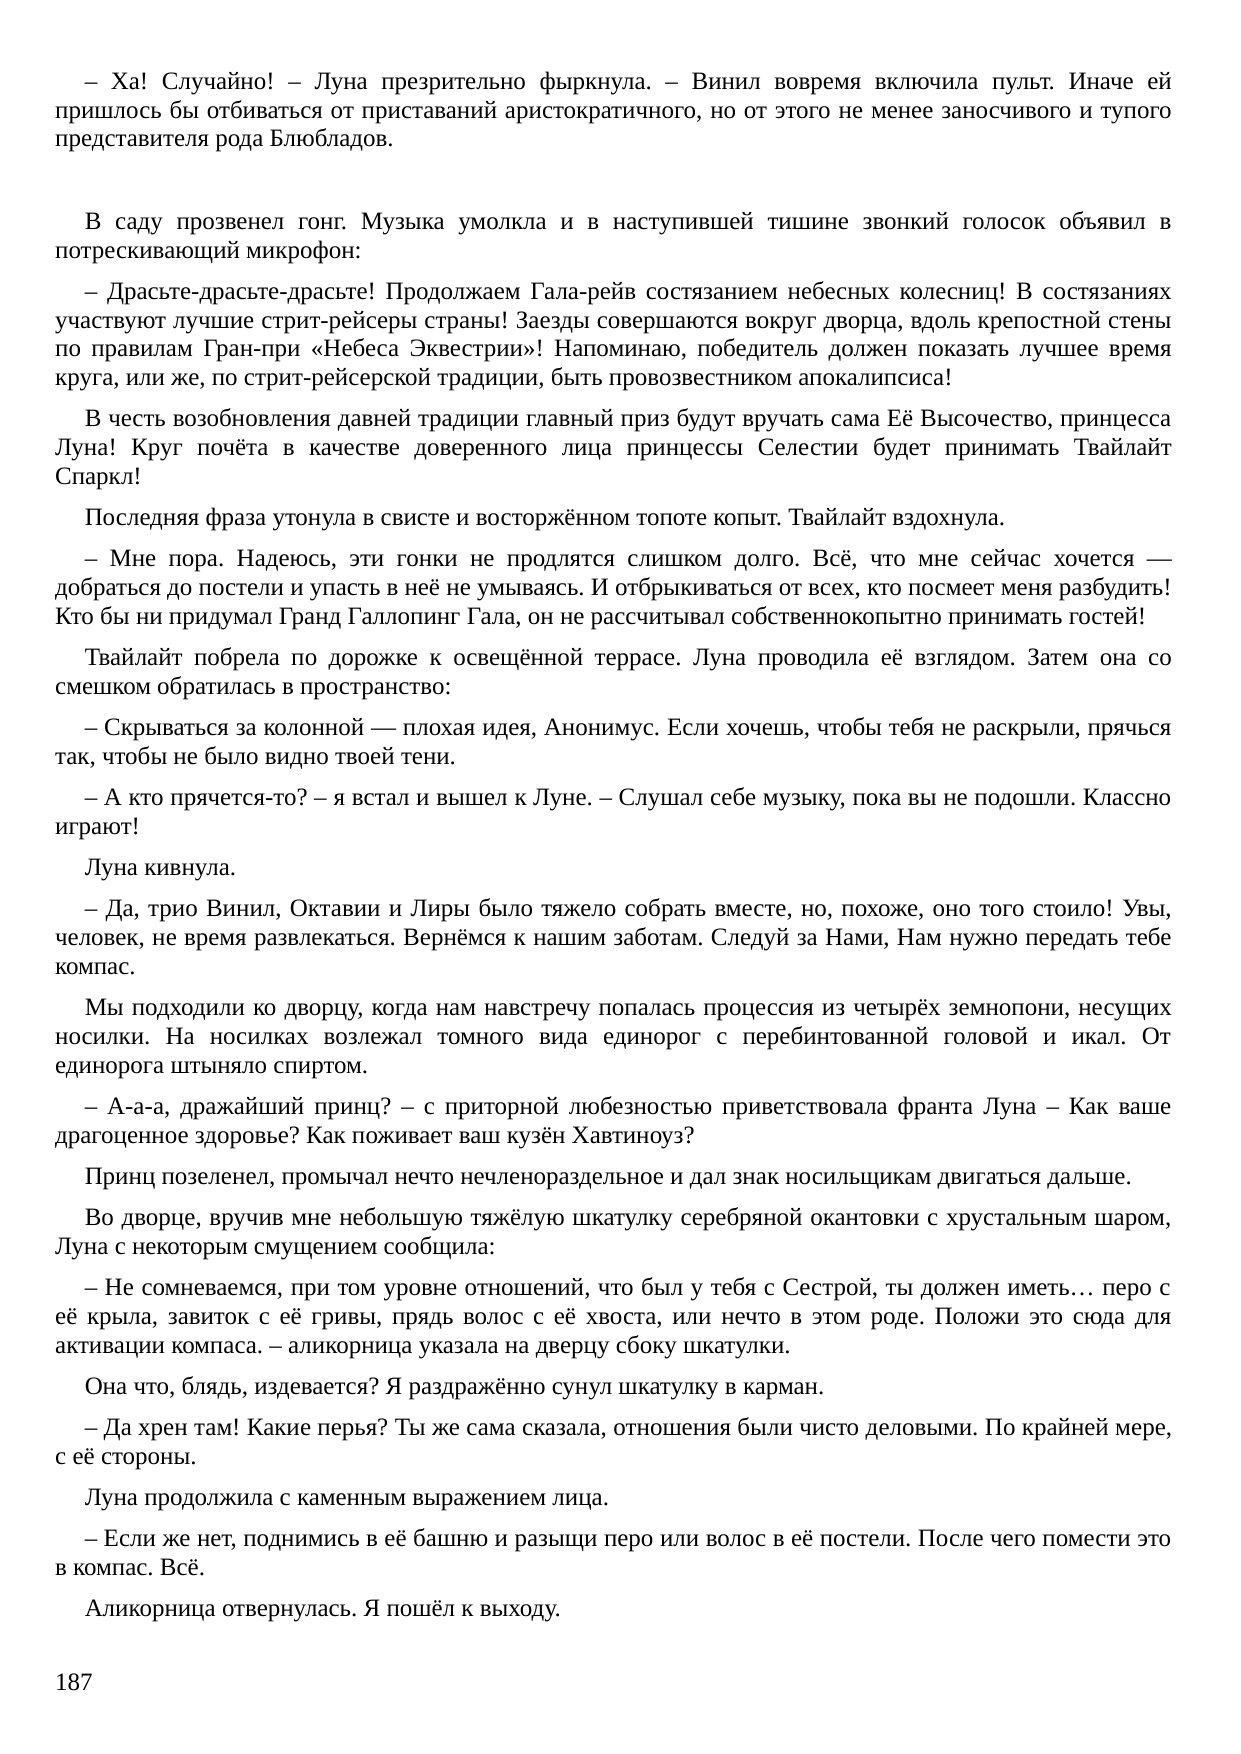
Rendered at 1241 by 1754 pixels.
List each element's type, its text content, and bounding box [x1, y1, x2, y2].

text – Скрываться за колонной — плохая идея, Анонимус. Если хочешь, чтобы тебя не раскрыли, прячься так, чтобы не было видно твоей тени. [55, 712, 1173, 770]
text В честь возобновления давней традиции главный приз будут вручать сама Её Высочество, принцесса Луна! Круг почёта в качестве доверенного лица принцессы Селестии будет принимать Твайлайт Спаркл! [55, 403, 1173, 490]
text Мы подходили ко дворцу, когда нам навстречу попалась процессия из четырёх земнопони, несущих носилки. На носилках возлежал томного вида единорог с перебинтованной головой и икал. От единорога штыняло спиртом. [55, 992, 1173, 1078]
text Принц позеленел, промычал нечто нечленораздельное и дал знак носильщикам двигаться дальше. [55, 1161, 1173, 1190]
text Аликорница отвернулась. Я пошёл к выходу. [55, 1593, 1173, 1622]
text Она что, блядь, издевается? Я раздражённо сунул шкатулку в карман. [55, 1371, 1173, 1400]
text – Драсьте-драсьте-драсьте! Продолжаем Гала-рейв состязанием небесных колесниц! В состязаниях участвуют лучшие стрит-рейсеры страны! Заезды совершаются вокруг дворца, вдоль крепостной стены по правилам Гран-при «Небеса Эквестрии»! Напоминаю, победитель должен показать лучшее время круга, или же, по стрит-рейсерской традиции, быть провозвестником апокалипсиса! [55, 276, 1173, 391]
text Во дворце, вручив мне небольшую тяжёлую шкатулку серебряной окантовки с хрустальным шаром, Луна с некоторым смущением сообщила: [55, 1202, 1173, 1260]
text – А-а-а, дражайший принц? – с приторной любезностью приветствовала франта Луна – Как ваше драгоценное здоровье? Как поживает ваш кузён Хавтиноуз? [55, 1091, 1173, 1148]
text – Да хрен там! Какие перья? Ты же сама сказала, отношения были чисто деловыми. По крайней мере, с её стороны. [55, 1412, 1173, 1470]
text Твайлайт побрела по дорожке к освещённой террасе. Луна проводила её взглядом. Затем она со смешком обратилась в пространство: [55, 642, 1173, 700]
text – Мне пора. Надеюсь, эти гонки не продлятся слишком долго. Всё, что мне сейчас хочется — добраться до постели и упасть в неё не умываясь. И отбрыкиваться от всех, кто посмеет меня разбудить! Кто бы ни придумал Гранд Галлопинг Гала, он не рассчитывал собственнокопытно принимать гостей! [55, 543, 1173, 630]
text – А кто прячется-то? – я встал и вышел к Луне. – Слушал себе музыку, пока вы не подошли. Классно играют! [55, 782, 1173, 840]
text Луна продолжила с каменным выражением лица. [55, 1482, 1173, 1511]
text В саду прозвенел гонг. Музыка умолкла и в наступившей тишине звонкий голосок объявил в потрескивающий микрофон: [55, 206, 1173, 263]
text Последняя фраза утонула в свисте и восторжённом топоте копыт. Твайлайт вздохнула. [55, 502, 1173, 531]
text – Да, трио Винил, Октавии и Лиры было тяжело собрать вместе, но, похоже, оно того стоило! Увы, человек, не время развлекаться. Вернёмся к нашим заботам. Следуй за Нами, Нам нужно передать тебе компас. [55, 893, 1173, 980]
text – Если же нет, поднимись в её башню и разыщи перо или волос в её постели. После чего помести это в компас. Всё. [55, 1523, 1173, 1581]
text – Не сомневаемся, при том уровне отношений, что был у тебя с Сестрой, ты должен иметь… перо с её крыла, завиток с её гривы, прядь волос с её хвоста, или нечто в этом роде. Положи это сюда для активации компаса. – аликорница указала на дверцу сбоку шкатулки. [55, 1272, 1173, 1358]
text – Ха! Случайно! – Луна презрительно фыркнула. – Винил вовремя включила пульт. Иначе ей пришлось бы отбиваться от приставаний аристократичного, но от этого не менее заносчивого и тупого представителя рода Блюбладов. [55, 66, 1173, 152]
text Луна кивнула. [55, 852, 1173, 881]
